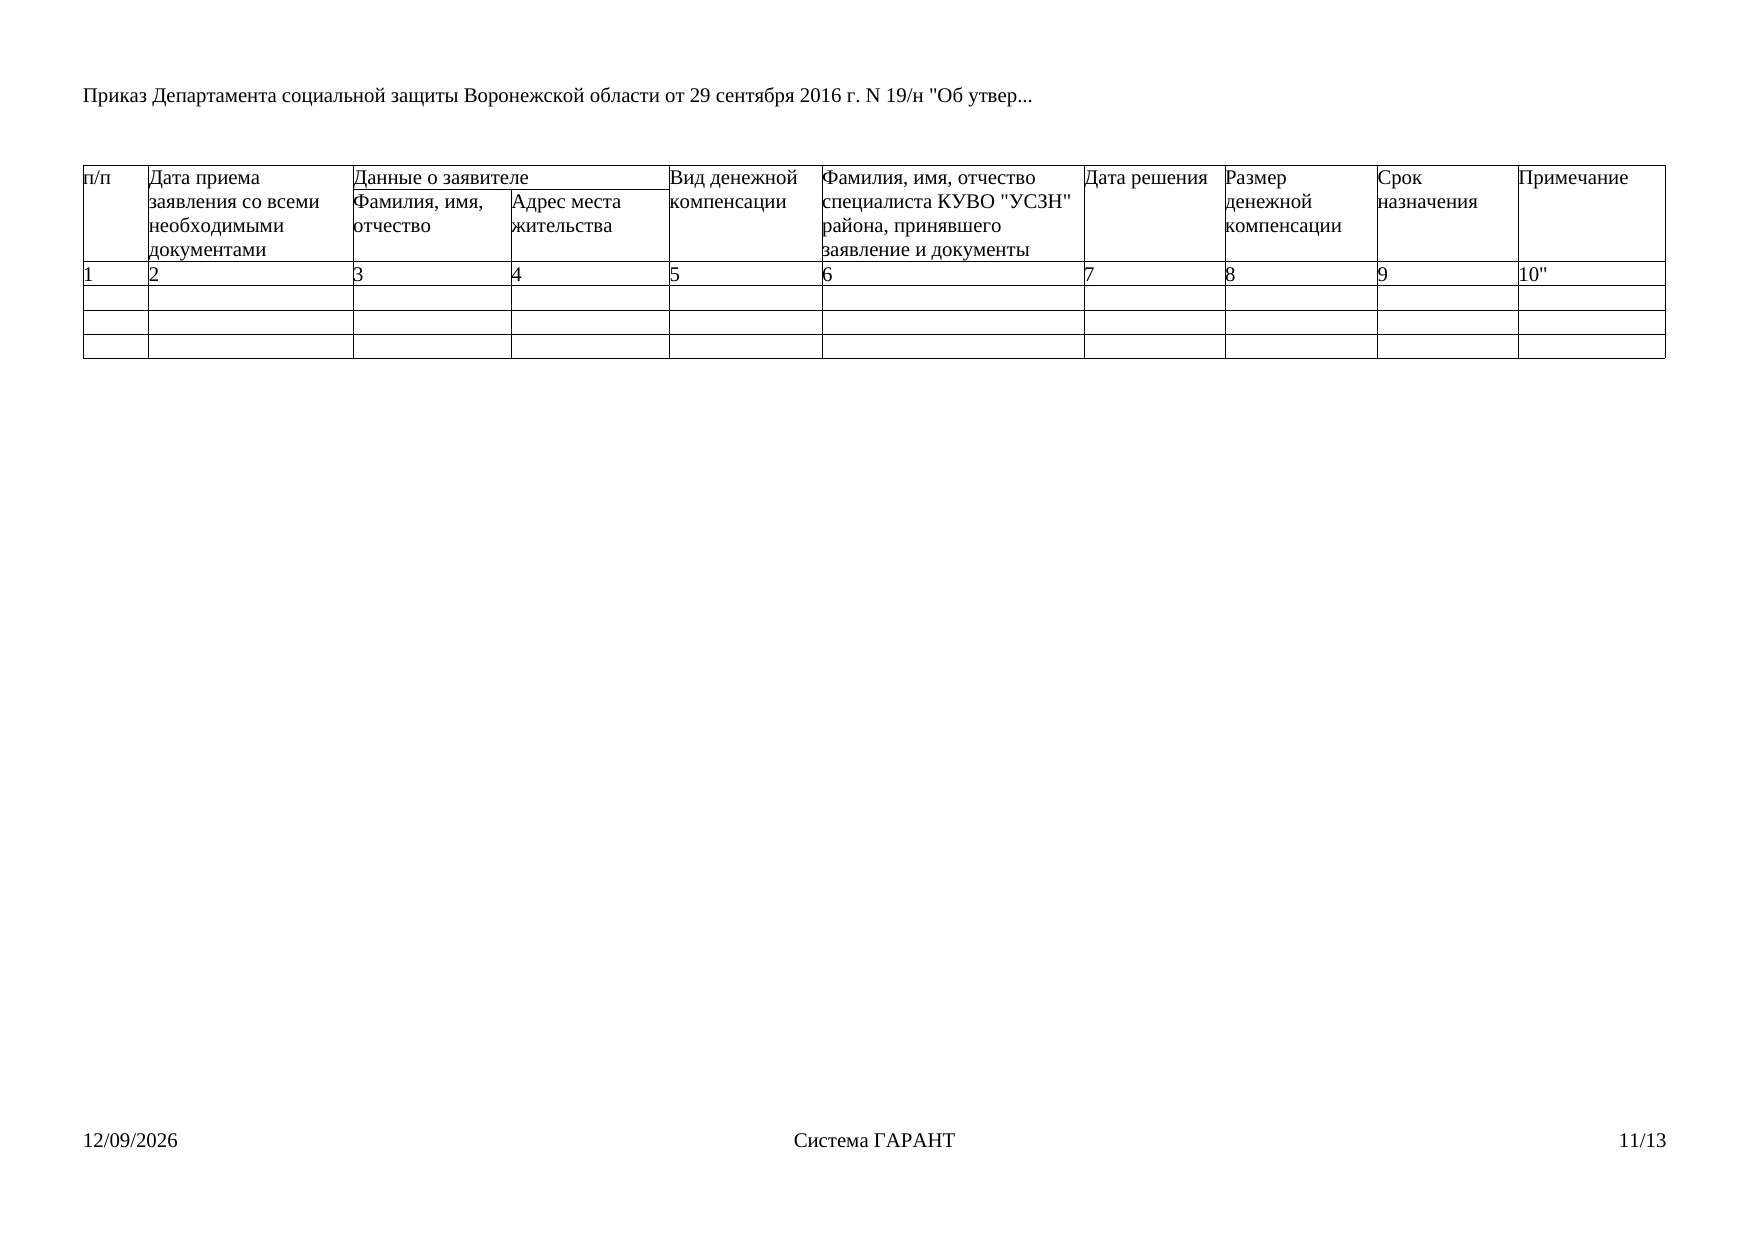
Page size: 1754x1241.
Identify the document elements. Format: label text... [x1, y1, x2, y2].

table_cell [1226, 335, 1377, 358]
table_cell [670, 311, 822, 334]
table_cell [84, 335, 148, 358]
table_header Примечание [1519, 166, 1665, 261]
table_cell Адрес места жительства [512, 190, 669, 261]
table_cell [1378, 335, 1518, 358]
table_cell 9 [1378, 262, 1518, 285]
table_cell 8 [1226, 262, 1377, 285]
table_cell 1 [84, 262, 148, 285]
table_cell [1519, 286, 1665, 310]
table_cell Фамилия, имя, отчество [354, 190, 511, 261]
table_cell 4 [512, 262, 669, 285]
table_cell [149, 311, 353, 334]
table_cell [354, 311, 511, 334]
table_cell 7 [1085, 262, 1225, 285]
table_cell [84, 286, 148, 310]
table_cell [512, 286, 669, 310]
table_cell [823, 311, 1084, 334]
table_header Вид денежной компенсации [670, 166, 822, 261]
table_cell [84, 311, 148, 334]
table_cell [1085, 311, 1225, 334]
table_cell [1226, 286, 1377, 310]
table_cell 2 [149, 262, 353, 285]
table_cell [670, 335, 822, 358]
table_cell [670, 286, 822, 310]
table_cell [512, 335, 669, 358]
table_cell [354, 286, 511, 310]
table_header Дата приема заявления со всеми необходимыми документами [149, 166, 353, 261]
table_cell 3 [354, 262, 511, 285]
table_cell [512, 311, 669, 334]
table_header Срок назначения [1378, 166, 1518, 261]
table_cell [1378, 311, 1518, 334]
table_header Данные о заявителе [354, 166, 669, 189]
table_header Размер денежной компенсации [1226, 166, 1377, 261]
table_cell [149, 335, 353, 358]
table_header Дата решения [1085, 166, 1225, 261]
table_cell [1226, 311, 1377, 334]
table_cell [823, 335, 1084, 358]
table_cell [149, 286, 353, 310]
table_cell [354, 335, 511, 358]
table_cell [1378, 286, 1518, 310]
table_cell [1519, 311, 1665, 334]
table_cell [823, 286, 1084, 310]
table_header Фамилия, имя, отчество специалиста КУВО "УСЗН" района, принявшего заявление и документы [823, 166, 1084, 261]
table_cell 6 [823, 262, 1084, 285]
table_header п/п [84, 166, 148, 261]
table_cell [1085, 335, 1225, 358]
table_cell 5 [670, 262, 822, 285]
table_cell 10" [1519, 262, 1665, 285]
table_cell [1085, 286, 1225, 310]
table_cell [1519, 335, 1665, 358]
